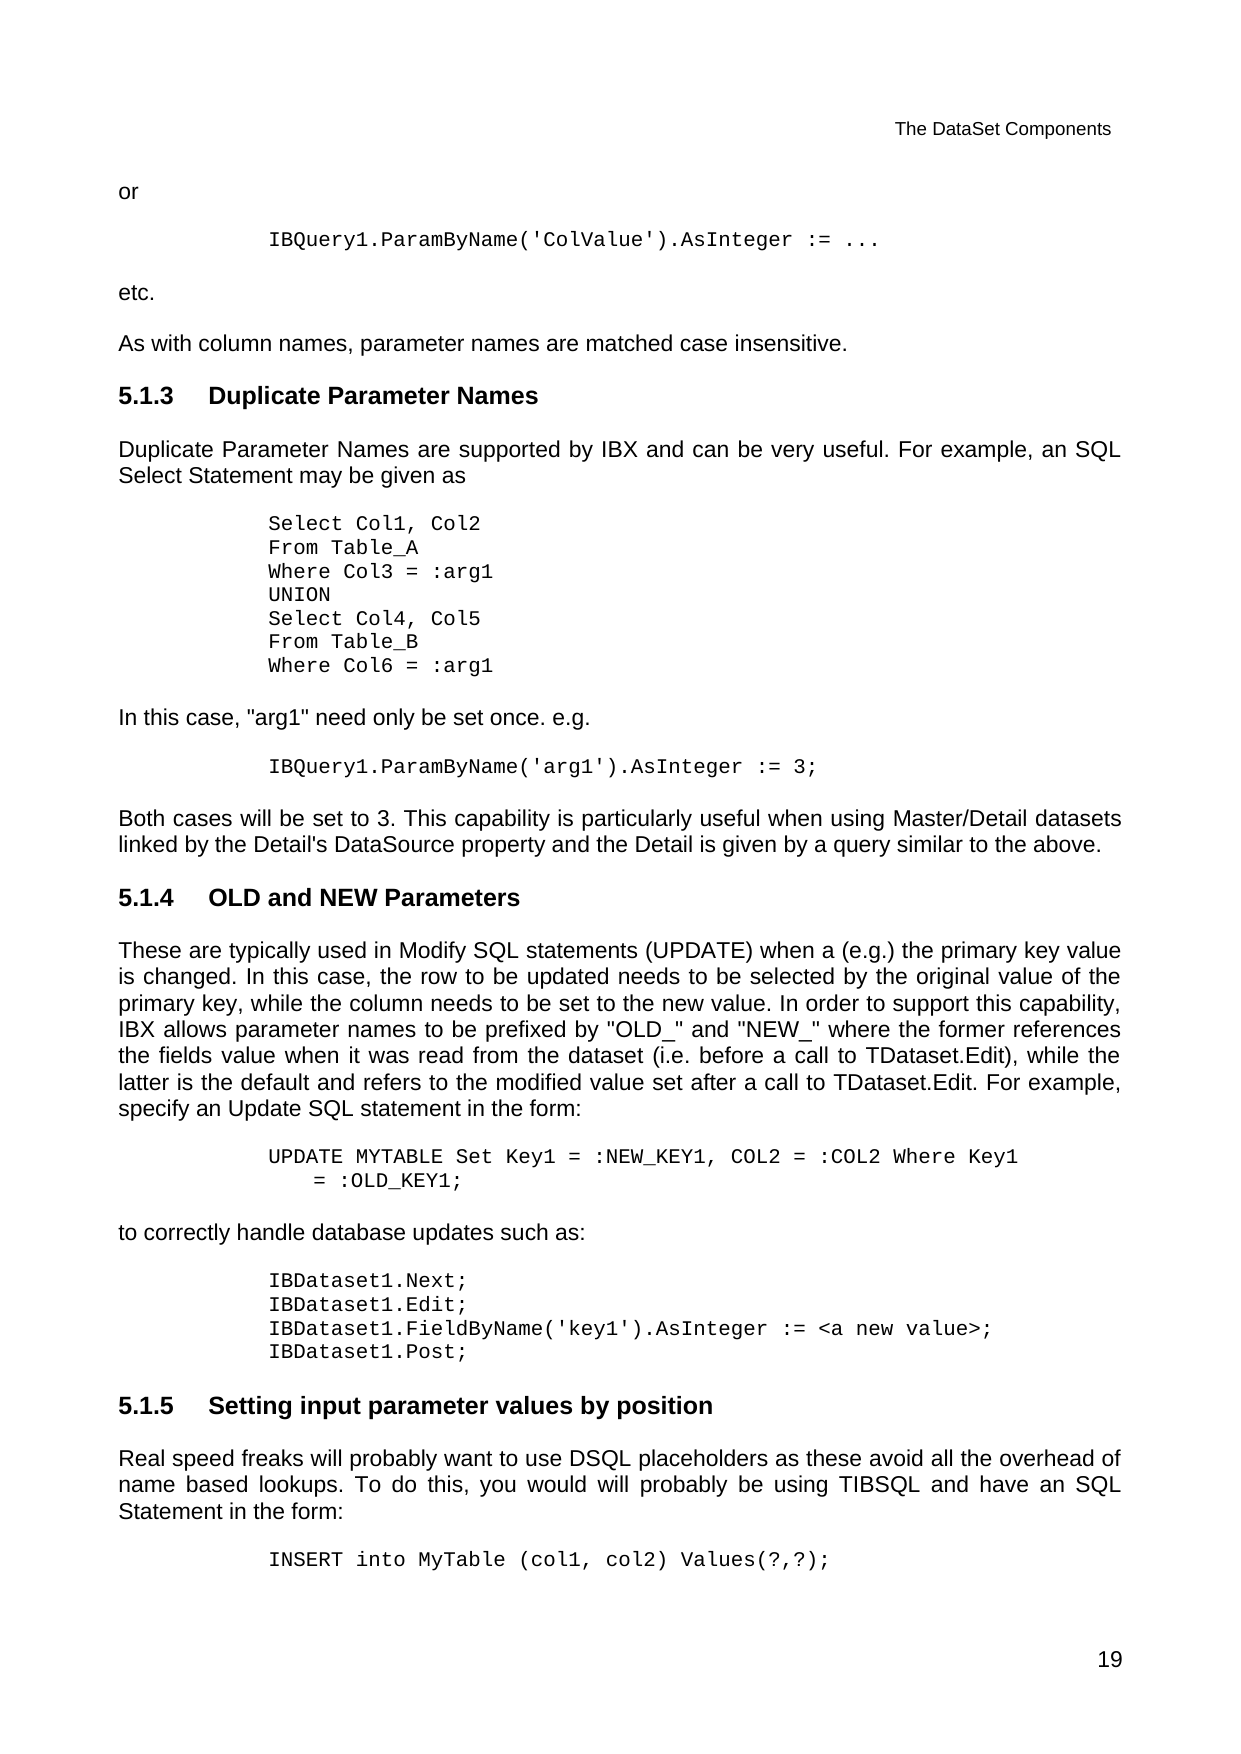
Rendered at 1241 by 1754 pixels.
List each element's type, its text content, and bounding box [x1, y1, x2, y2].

text IBDataset1.FieldByName('key1').AsInteger := <a new value>; [268, 1318, 1122, 1341]
text Both cases will be set to 3. This capability is particularly useful when using Master/Detail datasets linked by the Detail's DataSource property and the Detail is given by a query similar to the above. [118, 805, 1122, 858]
text From Table_A [268, 537, 1122, 561]
text INSERT into MyTable (col1, col2) Values(?,?); [268, 1549, 1122, 1573]
text to correctly handle database updates such as: [118, 1219, 1122, 1246]
text IBDataset1.Next; [268, 1271, 1122, 1294]
text Real speed freaks will probably want to use DSQL placeholders as these avoid all the overhead of name based lookups. To do this, you would will probably be using TIBSQL and have an SQL Statement in the form: [118, 1445, 1122, 1524]
subtitle Setting input parameter values by position [118, 1391, 1122, 1419]
text IBDataset1.Post; [268, 1341, 1122, 1365]
subtitle OLD and NEW Parameters [118, 883, 1122, 911]
text etc. [118, 279, 1122, 305]
text Where Col6 = :arg1 [268, 655, 1122, 679]
text or [118, 178, 1122, 204]
text Where Col3 = :arg1 [268, 561, 1122, 584]
text Select Col1, Col2 [268, 513, 1122, 537]
text IBQuery1.ParamByName('ColValue').AsInteger := ... [268, 229, 1122, 253]
text UNION [268, 584, 1122, 608]
text UPDATE MYTABLE Set Key1 = :NEW_KEY1, COL2 = :COL2 Where Key1 = :OLD_KEY1; [268, 1146, 1122, 1194]
text IBDataset1.Edit; [268, 1294, 1122, 1318]
text As with column names, parameter names are matched case insensitive. [118, 330, 1122, 356]
text In this case, "arg1" need only be set once. e.g. [118, 704, 1122, 731]
subtitle Duplicate Parameter Names [118, 381, 1122, 410]
text These are typically used in Modify SQL statements (UPDATE) when a (e.g.) the primary key value is changed. In this case, the row to be updated needs to be selected by the original value of the primary key, while the column needs to be set to the new value. In order to support this capability, IBX allows parameter names to be prefixed by "OLD_" and "NEW_" where the former references the fields value when it was read from the dataset (i.e. before a call to TDataset.Edit), while the latter is the default and refers to the modified value set after a call to TDataset.Edit. For example, specify an Update SQL statement in the form: [118, 937, 1122, 1121]
text IBQuery1.ParamByName('arg1').AsInteger := 3; [268, 756, 1122, 779]
text Select Col4, Col5 [268, 608, 1122, 632]
text From Table_B [268, 632, 1122, 655]
text Duplicate Parameter Names are supported by IBX and can be very useful. For example, an SQL Select Statement may be given as [118, 436, 1122, 488]
